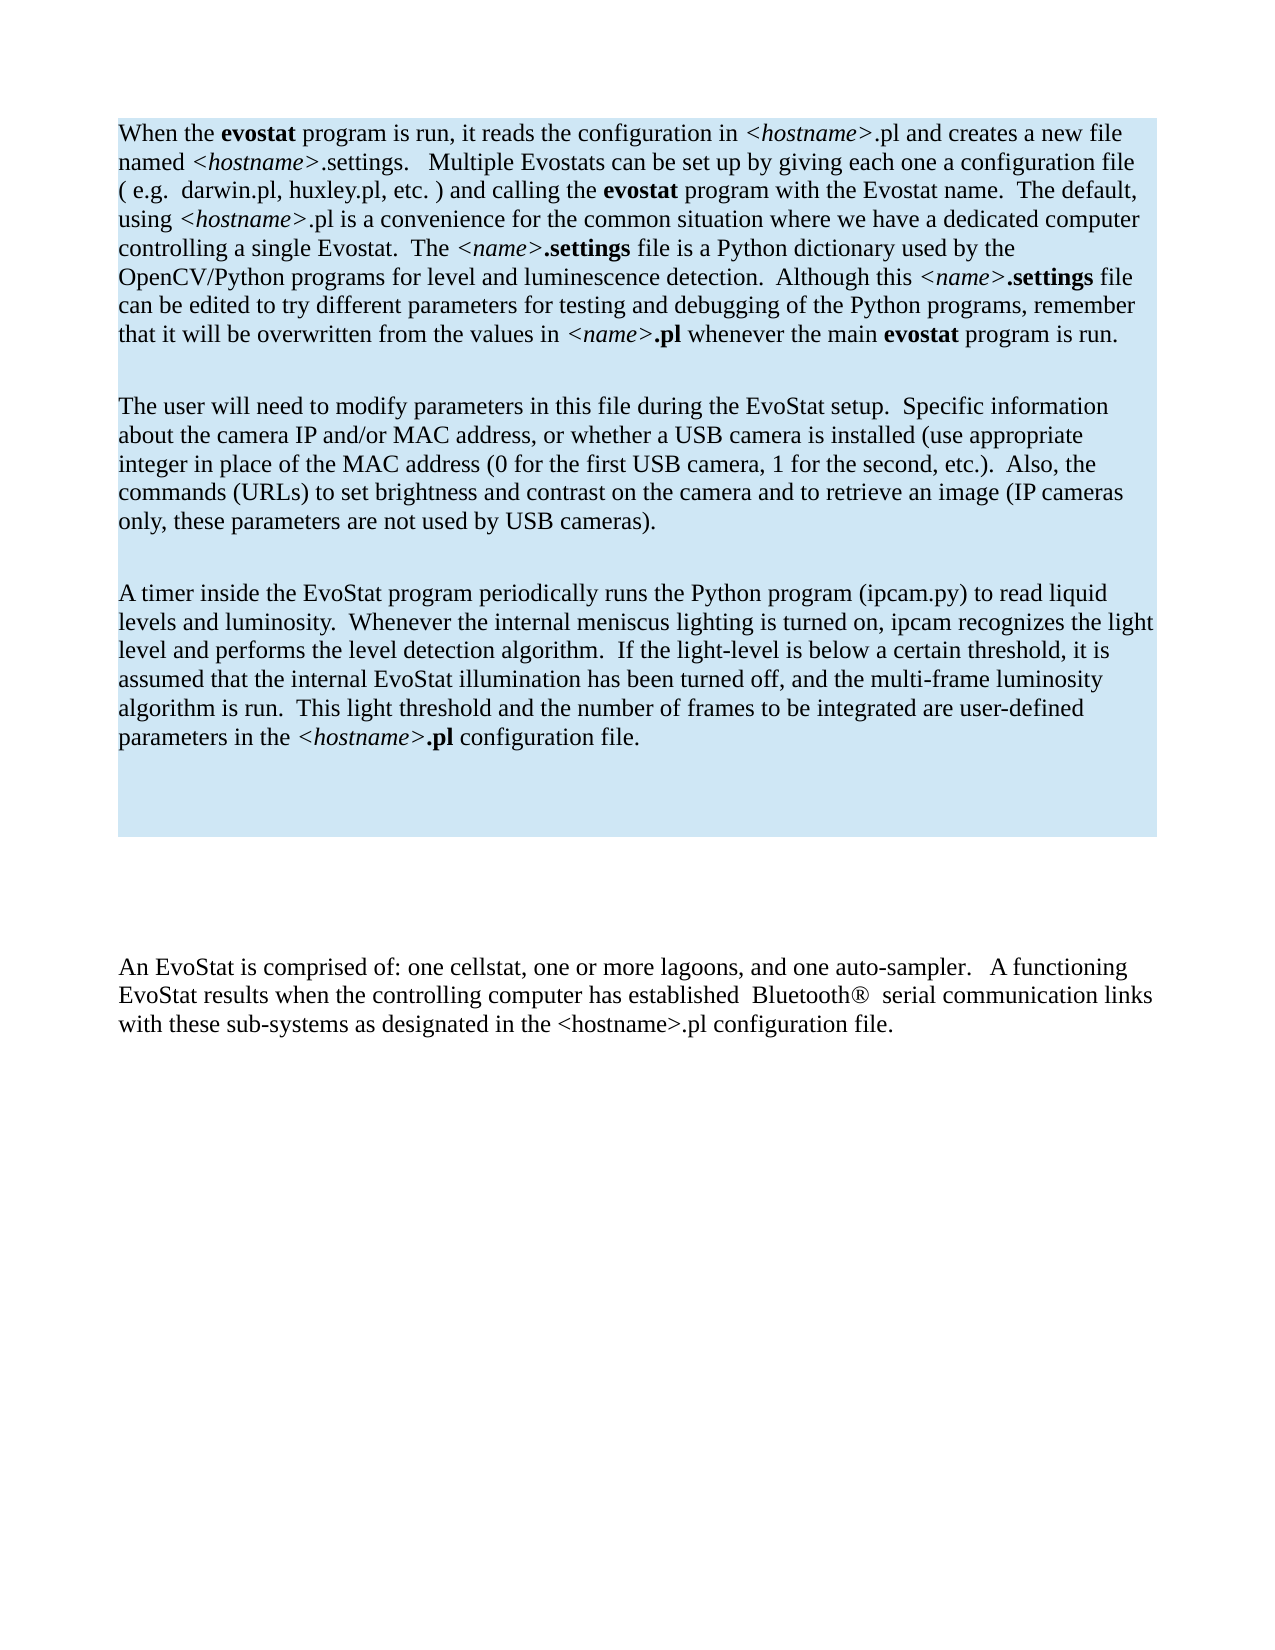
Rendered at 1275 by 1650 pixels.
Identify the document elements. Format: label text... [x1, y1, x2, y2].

text When the evostat program is run, it reads the configuration in <hostname>.pl and creates a new file named <hostname>.settings. Multiple Evostats can be set up by giving each one a configuration file ( e.g. darwin.pl, huxley.pl, etc. ) and calling the evostat program with the Evostat name. The default, using <hostname>.pl is a convenience for the common situation where we have a dedicated computer controlling a single Evostat. The <name>.settings file is a Python dictionary used by the OpenCV/Python programs for level and luminescence detection. Although this <name>.settings file can be edited to try different parameters for testing and debugging of the Python programs, remember that it will be overwritten from the values in <name>.pl whenever the main evostat program is run. [118, 118, 1157, 348]
text A timer inside the EvoStat program periodically runs the Python program (ipcam.py) to read liquid levels and luminosity. Whenever the internal meniscus lighting is turned on, ipcam recognizes the light level and performs the level detection algorithm. If the light-level is below a certain threshold, it is assumed that the internal EvoStat illumination has been turned off, and the multi-frame luminosity algorithm is run. This light threshold and the number of frames to be integrated are user-defined parameters in the <hostname>.pl configuration file. [118, 578, 1157, 751]
text The user will need to modify parameters in this file during the EvoStat setup. Specific information about the camera IP and/or MAC address, or whether a USB camera is installed (use appropriate integer in place of the MAC address (0 for the first USB camera, 1 for the second, etc.). Also, the commands (URLs) to set brightness and contrast on the camera and to retrieve an image (IP cameras only, these parameters are not used by USB cameras). [118, 391, 1157, 535]
text An EvoStat is comprised of: one cellstat, one or more lagoons, and one auto-sampler. A functioning EvoStat results when the controlling computer has established Bluetooth® serial communication links with these sub-systems as designated in the <hostname>.pl configuration file. [118, 952, 1157, 1038]
